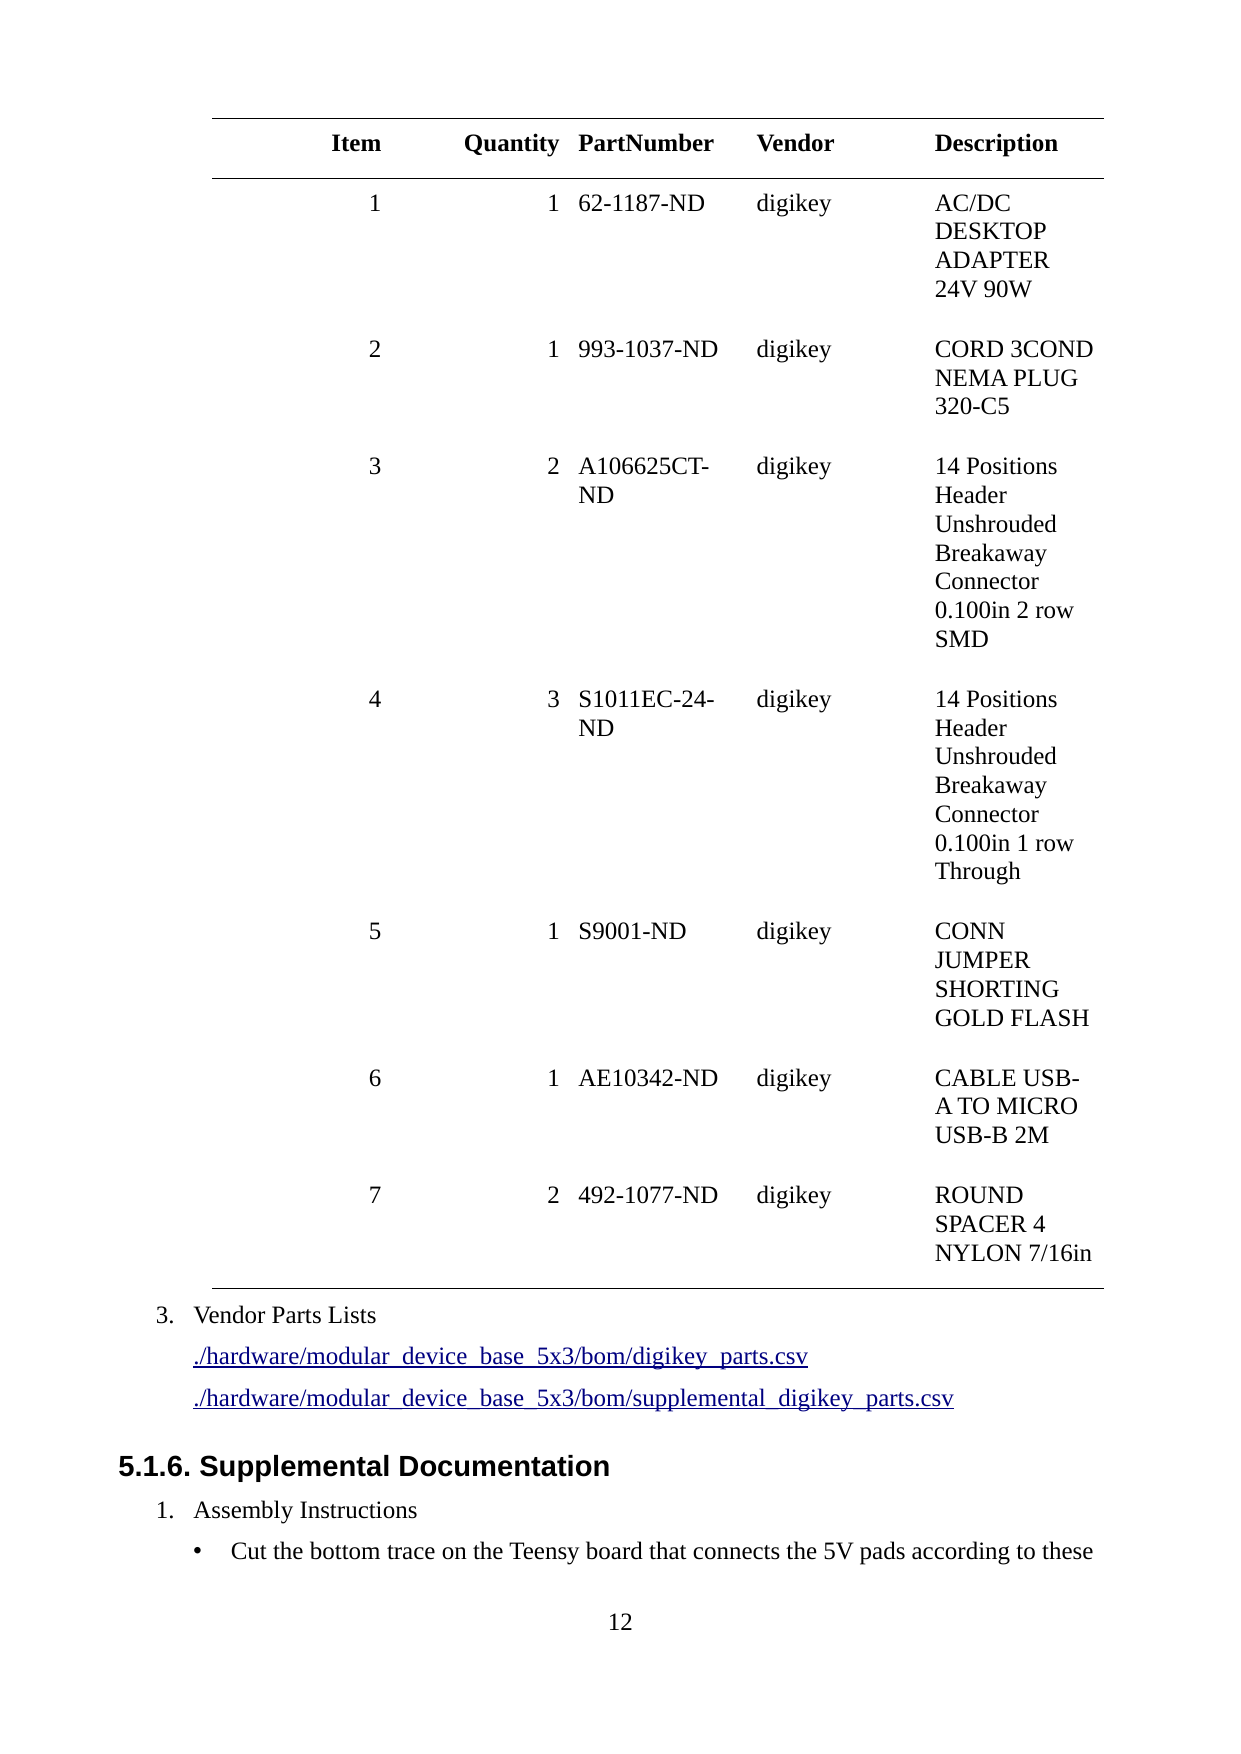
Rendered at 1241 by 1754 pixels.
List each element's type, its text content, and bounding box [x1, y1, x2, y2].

table_cell 1 [391, 325, 569, 442]
table_cell AE10342-ND [569, 1053, 747, 1171]
table_cell 993-1037-ND [569, 325, 747, 442]
table_header Quantity [391, 119, 569, 178]
table_cell CABLE USB-A TO MICRO USB-B 2M [925, 1053, 1103, 1171]
table_cell 1 [212, 179, 391, 324]
table_cell 2 [391, 442, 569, 674]
table_cell S1011EC-24-ND [569, 675, 747, 907]
table_cell 5 [212, 907, 391, 1053]
table_cell 14 Positions Header Unshrouded Breakaway Connector 0.100in 2 row SMD [925, 442, 1103, 674]
table_cell digikey [747, 442, 925, 674]
table_cell digikey [747, 1053, 925, 1171]
table_header Item [212, 119, 391, 178]
subtitle Supplemental Documentation [118, 1449, 1122, 1482]
table_cell 62-1187-ND [569, 179, 747, 324]
table_cell S9001-ND [569, 907, 747, 1053]
table_cell A106625CT-ND [569, 442, 747, 674]
table_cell CONN JUMPER SHORTING GOLD FLASH [925, 907, 1103, 1053]
table_cell ROUND SPACER 4 NYLON 7/16in [925, 1171, 1103, 1288]
table_cell 492-1077-ND [569, 1171, 747, 1288]
list Assembly Instructions [156, 1495, 1122, 1524]
list ./hardware/modular_device_base_5x3/bom/digikey_parts.csv [156, 1341, 1122, 1370]
table_cell CORD 3COND NEMA PLUG 320-C5 [925, 325, 1103, 442]
table_cell 2 [212, 325, 391, 442]
table_cell 2 [391, 1171, 569, 1288]
table_cell 1 [391, 1053, 569, 1171]
table_header Vendor [747, 119, 925, 178]
table_cell digikey [747, 907, 925, 1053]
table_cell digikey [747, 325, 925, 442]
table_cell 3 [212, 442, 391, 674]
table_cell 4 [212, 675, 391, 907]
table_header Description [925, 119, 1103, 178]
table_cell digikey [747, 675, 925, 907]
table_cell digikey [747, 179, 925, 324]
table_cell 6 [212, 1053, 391, 1171]
table_header PartNumber [569, 119, 747, 178]
list Cut the bottom trace on the Teensy board that connects the 5V pads according to these [193, 1536, 1122, 1565]
table_cell digikey [747, 1171, 925, 1288]
table_cell 3 [391, 675, 569, 907]
table_cell 1 [391, 907, 569, 1053]
list Vendor Parts Lists [156, 1300, 1122, 1329]
table_cell 14 Positions Header Unshrouded Breakaway Connector 0.100in 1 row Through [925, 675, 1103, 907]
table_cell AC/DC DESKTOP ADAPTER 24V 90W [925, 179, 1103, 324]
table_cell 7 [212, 1171, 391, 1288]
table_cell 1 [391, 179, 569, 324]
list ./hardware/modular_device_base_5x3/bom/supplemental_digikey_parts.csv [156, 1383, 1122, 1411]
